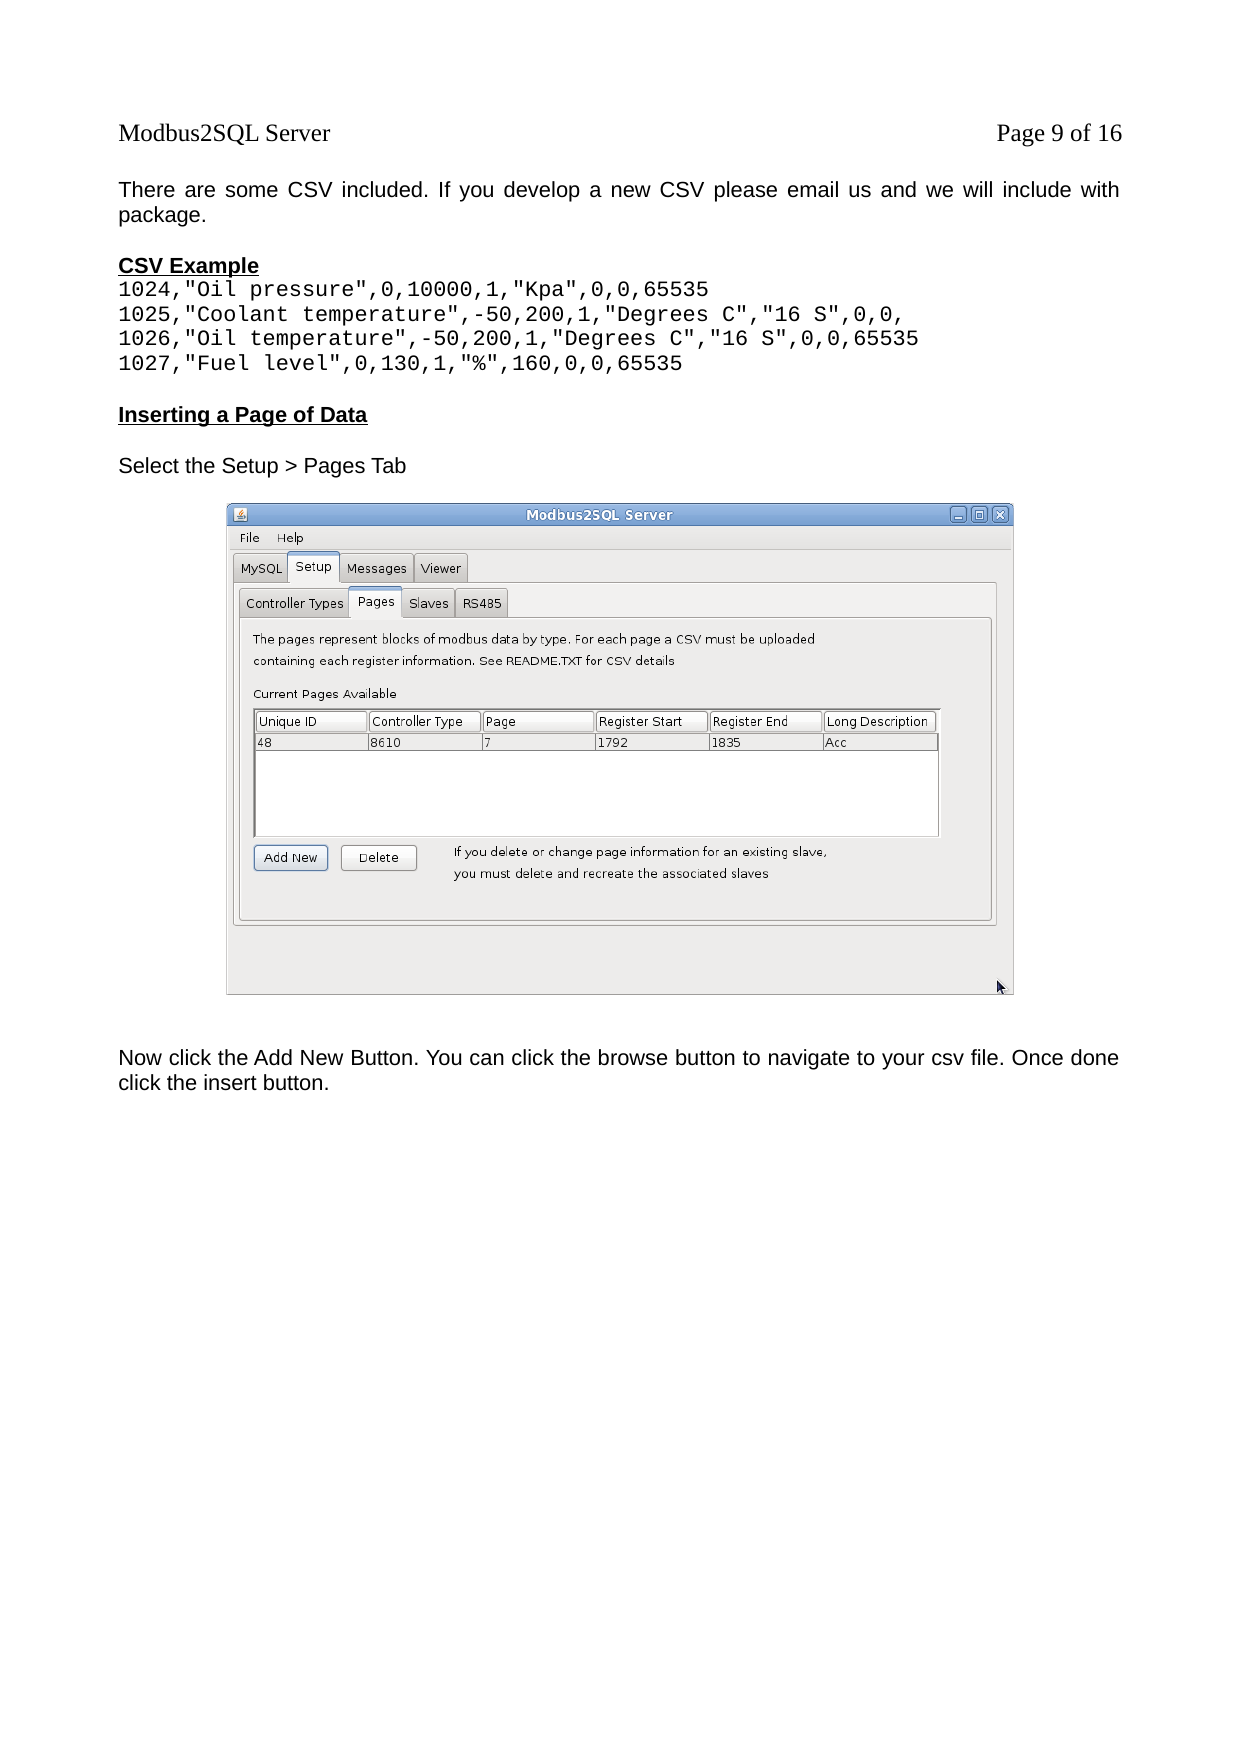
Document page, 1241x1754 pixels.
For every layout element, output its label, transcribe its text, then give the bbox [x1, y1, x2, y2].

text 1027,"Fuel level",0,130,1,"%",160,0,0,65535 [118, 352, 1122, 377]
picture [226, 503, 1014, 995]
text Inserting a Page of Data [118, 402, 1122, 427]
text CSV Example [118, 253, 1122, 278]
text 1025,"Coolant temperature",-50,200,1,"Degrees C","16 S",0,0, [118, 303, 1122, 327]
text Select the Setup > Pages Tab [118, 453, 1122, 478]
text There are some CSV included. If you develop a new CSV please email us and we will include with package. [118, 177, 1122, 227]
text 1024,"Oil pressure",0,10000,1,"Kpa",0,0,65535 [118, 278, 1122, 303]
text Now click the Add New Button. You can click the browse button to navigate to your csv file. Once done click the insert button. [118, 1045, 1122, 1095]
text 1026,"Oil temperature",-50,200,1,"Degrees C","16 S",0,0,65535 [118, 327, 1122, 352]
